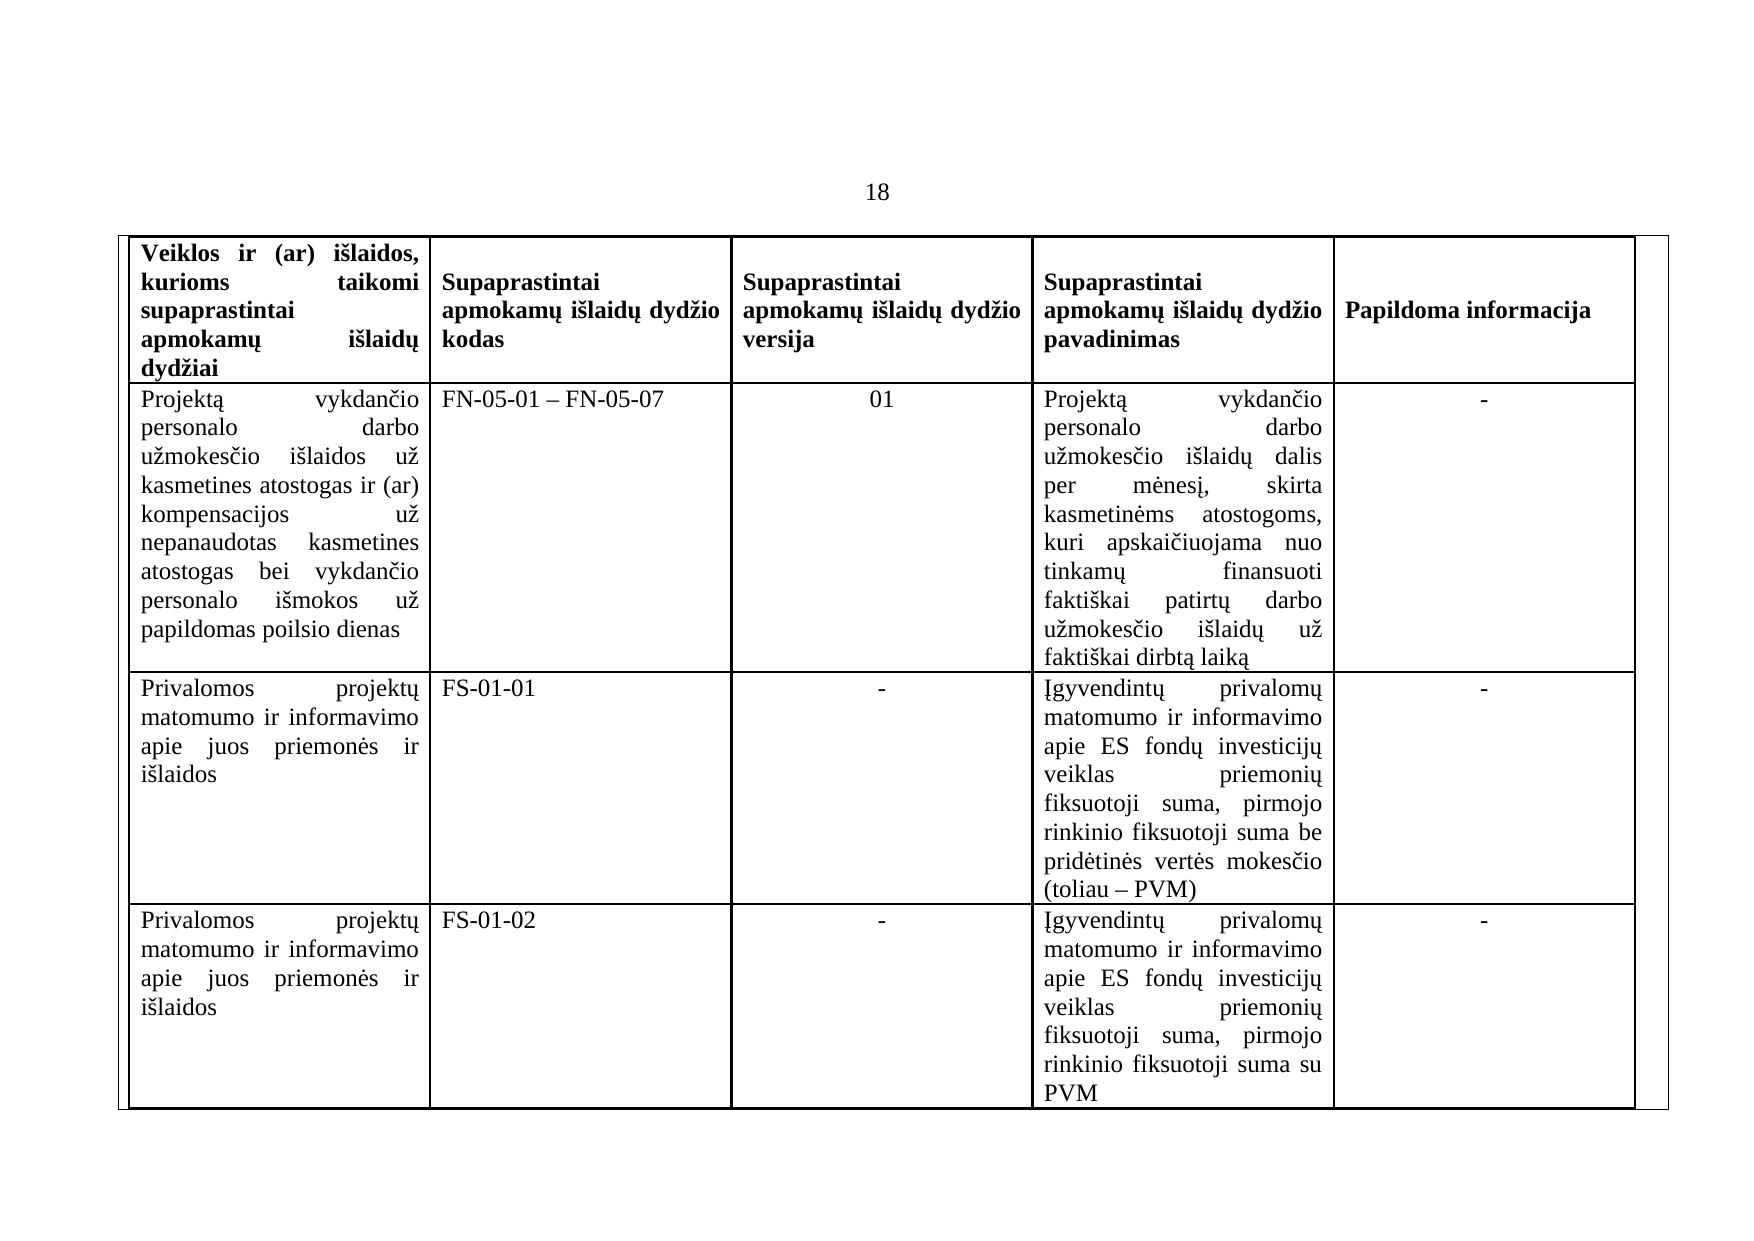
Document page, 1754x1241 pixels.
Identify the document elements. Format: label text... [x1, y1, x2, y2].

table_cell Supaprastintai apmokamų išlaidų dydžio kodas [431, 238, 730, 382]
table_cell FN-05-01 – FN-05-07 [431, 384, 730, 671]
table_cell FS-01-01 [431, 673, 730, 903]
table_cell Projektą vykdančio personalo darbo užmokesčio išlaidų dalis per mėnesį, skirta kasmetinėms atostogoms, kuri apskaičiuojama nuo tinkamų finansuoti faktiškai patirtų darbo užmokesčio išlaidų už faktiškai dirbtą laiką [1034, 384, 1333, 671]
table_cell - [733, 905, 1031, 1107]
table_cell 01 [733, 384, 1031, 671]
table_cell Veiklos ir (ar) išlaidos, kurioms taikomi supaprastintai apmokamų išlaidų dydžiai [130, 238, 429, 382]
table_cell [1636, 236, 1668, 1109]
table_cell Supaprastintai apmokamų išlaidų dydžio versija [733, 238, 1031, 382]
table_cell Privalomos projektų matomumo ir informavimo apie juos priemonės ir išlaidos [130, 673, 429, 903]
table_cell Papildoma informacija [1335, 238, 1634, 382]
table_cell - [733, 673, 1031, 903]
table_cell [119, 236, 128, 1109]
table_cell - [1335, 384, 1634, 671]
table_cell Privalomos projektų matomumo ir informavimo apie juos priemonės ir išlaidos [130, 905, 429, 1107]
table_cell - [1335, 905, 1634, 1107]
table_cell Įgyvendintų privalomų matomumo ir informavimo apie ES fondų investicijų veiklas priemonių fiksuotoji suma, pirmojo rinkinio fiksuotoji suma be pridėtinės vertės mokesčio (toliau – PVM) [1034, 673, 1333, 903]
table_cell Įgyvendintų privalomų matomumo ir informavimo apie ES fondų investicijų veiklas priemonių fiksuotoji suma, pirmojo rinkinio fiksuotoji suma su PVM [1034, 905, 1333, 1107]
table_cell Projektą vykdančio personalo darbo užmokesčio išlaidos už kasmetines atostogas ir (ar) kompensacijos už nepanaudotas kasmetines atostogas bei vykdančio personalo išmokos už papildomas poilsio dienas [130, 384, 429, 671]
table_cell Supaprastintai apmokamų išlaidų dydžio pavadinimas [1034, 238, 1333, 382]
table_cell - [1335, 673, 1634, 903]
table_cell FS-01-02 [431, 905, 730, 1107]
